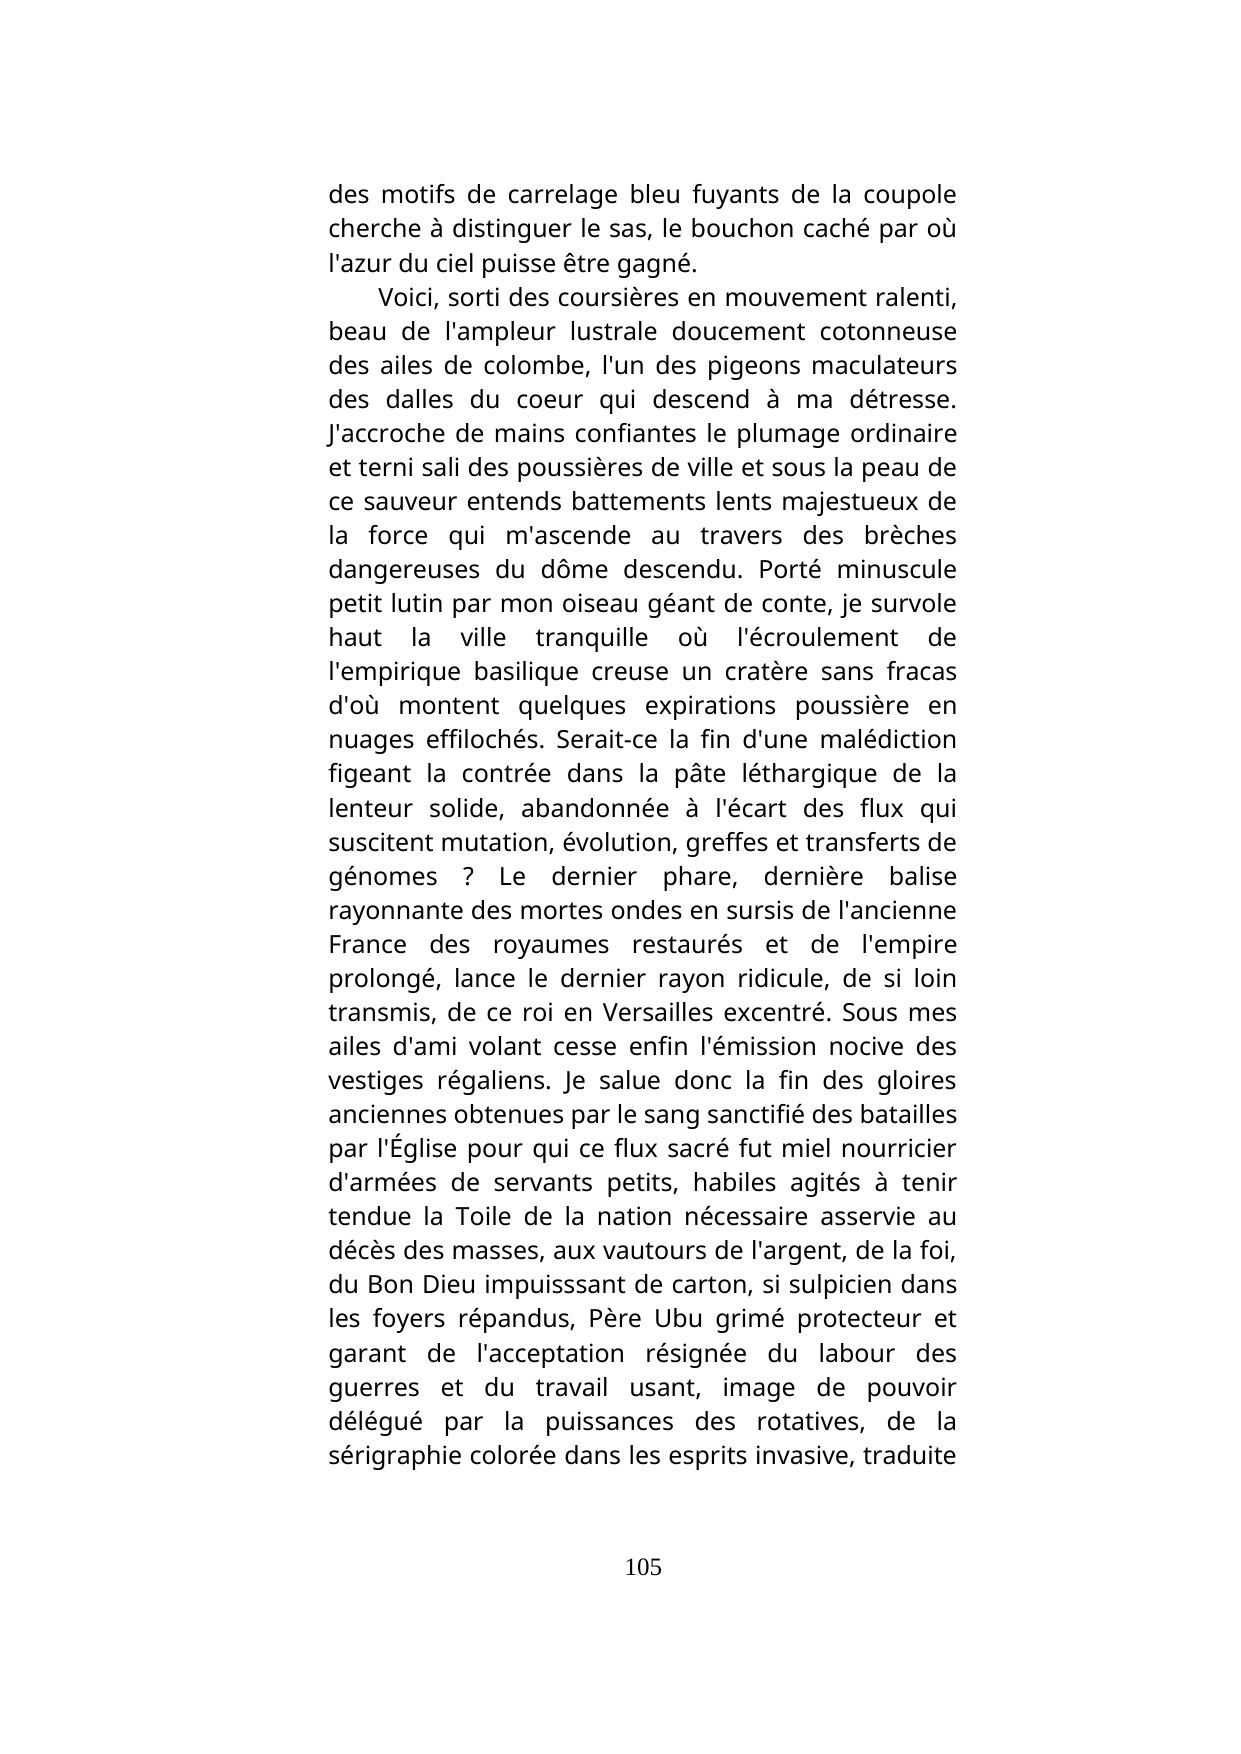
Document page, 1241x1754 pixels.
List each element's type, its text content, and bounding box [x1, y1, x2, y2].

text des motifs de carrelage bleu fuyants de la coupole cherche à distinguer le sas, le bouchon caché par où l'azur du ciel puisse être gagné. [328, 177, 958, 279]
text Voici, sorti des coursières en mouvement ralenti, beau de l'ampleur lustrale doucement cotonneuse des ailes de colombe, l'un des pigeons maculateurs des dalles du coeur qui descend à ma détresse. J'accroche de mains confiantes le plumage ordinaire et terni sali des poussières de ville et sous la peau de ce sauveur entends battements lents majestueux de la force qui m'ascende au travers des brèches dangereuses du dôme descendu. Porté minuscule petit lutin par mon oiseau géant de conte, je survole haut la ville tranquille où l'écroulement de l'empirique basilique creuse un cratère sans fracas d'où montent quelques expirations poussière en nuages effilochés. Serait-ce la fin d'une malédiction figeant la contrée dans la pâte léthargique de la lenteur solide, abandonnée à l'écart des flux qui suscitent mutation, évolution, greffes et transferts de génomes ? Le dernier phare, dernière balise rayonnante des mortes ondes en sursis de l'ancienne France des royaumes restaurés et de l'empire prolongé, lance le dernier rayon ridicule, de si loin transmis, de ce roi en Versailles excentré. Sous mes ailes d'ami volant cesse enfin l'émission nocive des vestiges régaliens. Je salue donc la fin des gloires anciennes obtenues par le sang sanctifié des batailles par l'Église pour qui ce flux sacré fut miel nourricier d'armées de servants petits, habiles agités à tenir tendue la Toile de la nation nécessaire asservie au décès des masses, aux vautours de l'argent, de la foi, du Bon Dieu impuisssant de carton, si sulpicien dans les foyers répandus, Père Ubu grimé protecteur et garant de l'acceptation résignée du labour des guerres et du travail usant, image de pouvoir délégué par la puissances des rotatives, de la sérigraphie colorée dans les esprits invasive, traduite [328, 279, 958, 1471]
